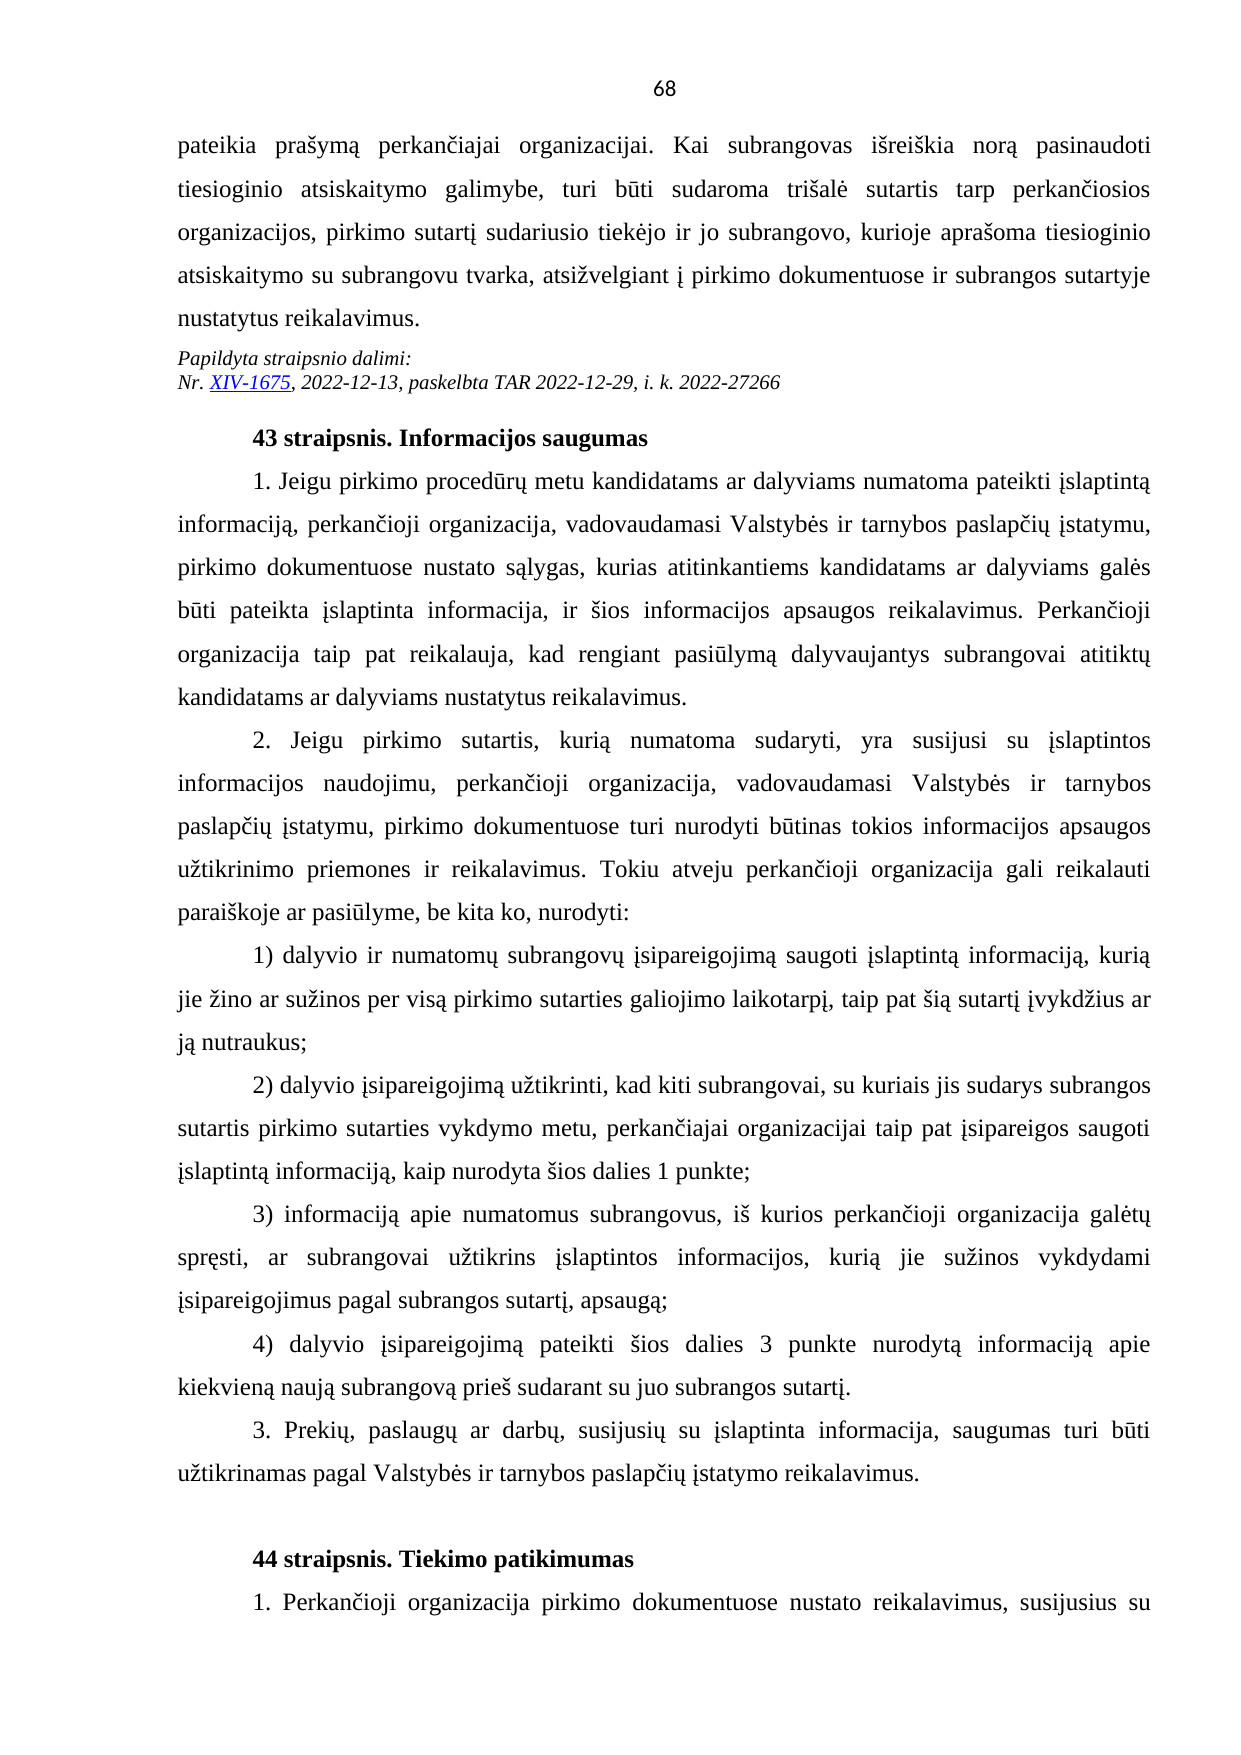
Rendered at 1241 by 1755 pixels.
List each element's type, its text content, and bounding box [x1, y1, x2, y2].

text 1. Perkančioji organizacija pirkimo dokumentuose nustato reikalavimus, susijusius su [177, 1587, 1152, 1616]
text 1) dalyvio ir numatomų subrangovų įsipareigojimą saugoti įslaptintą informaciją, kurią jie žino ar sužinos per visą pirkimo sutarties galiojimo laikotarpį, taip pat šią sutartį įvykdžius ar ją nutraukus; [177, 941, 1152, 1056]
text 44 straipsnis. Tiekimo patikimumas [177, 1544, 1152, 1573]
text 43 straipsnis. Informacijos saugumas [177, 423, 1152, 452]
text 2. Jeigu pirkimo sutartis, kurią numatoma sudaryti, yra susijusi su įslaptintos informacijos naudojimu, perkančioji organizacija, vadovaudamasi Valstybės ir tarnybos paslapčių įstatymu, pirkimo dokumentuose turi nurodyti būtinas tokios informacijos apsaugos užtikrinimo priemones ir reikalavimus. Tokiu atveju perkančioji organizacija gali reikalauti paraiškoje ar pasiūlyme, be kita ko, nurodyti: [177, 725, 1152, 926]
text 3) informaciją apie numatomus subrangovus, iš kurios perkančioji organizacija galėtų spręsti, ar subrangovai užtikrins įslaptintos informacijos, kurią jie sužinos vykdydami įsipareigojimus pagal subrangos sutartį, apsaugą; [177, 1199, 1152, 1314]
text 3. Prekių, paslaugų ar darbų, susijusių su įslaptinta informacija, saugumas turi būti užtikrinamas pagal Valstybės ir tarnybos paslapčių įstatymo reikalavimus. [177, 1415, 1152, 1487]
text Papildyta straipsnio dalimi: [177, 346, 1152, 370]
text 1. Jeigu pirkimo procedūrų metu kandidatams ar dalyviams numatoma pateikti įslaptintą informaciją, perkančioji organizacija, vadovaudamasi Valstybės ir tarnybos paslapčių įstatymu, pirkimo dokumentuose nustato sąlygas, kurias atitinkantiems kandidatams ar dalyviams galės būti pateikta įslaptinta informacija, ir šios informacijos apsaugos reikalavimus. Perkančioji organizacija taip pat reikalauja, kad rengiant pasiūlymą dalyvaujantys subrangovai atitiktų kandidatams ar dalyviams nustatytus reikalavimus. [177, 466, 1152, 711]
text 4) dalyvio įsipareigojimą pateikti šios dalies 3 punkte nurodytą informaciją apie kiekvieną naują subrangovą prieš sudarant su juo subrangos sutartį. [177, 1329, 1152, 1401]
text 2) dalyvio įsipareigojimą užtikrinti, kad kiti subrangovai, su kuriais jis sudarys subrangos sutartis pirkimo sutarties vykdymo metu, perkančiajai organizacijai taip pat įsipareigos saugoti įslaptintą informaciją, kaip nurodyta šios dalies 1 punkte; [177, 1070, 1152, 1185]
text Nr. XIV-1675, 2022-12-13, paskelbta TAR 2022-12-29, i. k. 2022-27266 [177, 370, 1152, 394]
text pateikia prašymą perkančiajai organizacijai. Kai subrangovas išreiškia norą pasinaudoti tiesioginio atsiskaitymo galimybe, turi būti sudaroma trišalė sutartis tarp perkančiosios organizacijos, pirkimo sutartį sudariusio tiekėjo ir jo subrangovo, kurioje aprašoma tiesioginio atsiskaitymo su subrangovu tvarka, atsižvelgiant į pirkimo dokumentuose ir subrangos sutartyje nustatytus reikalavimus. [177, 131, 1152, 332]
